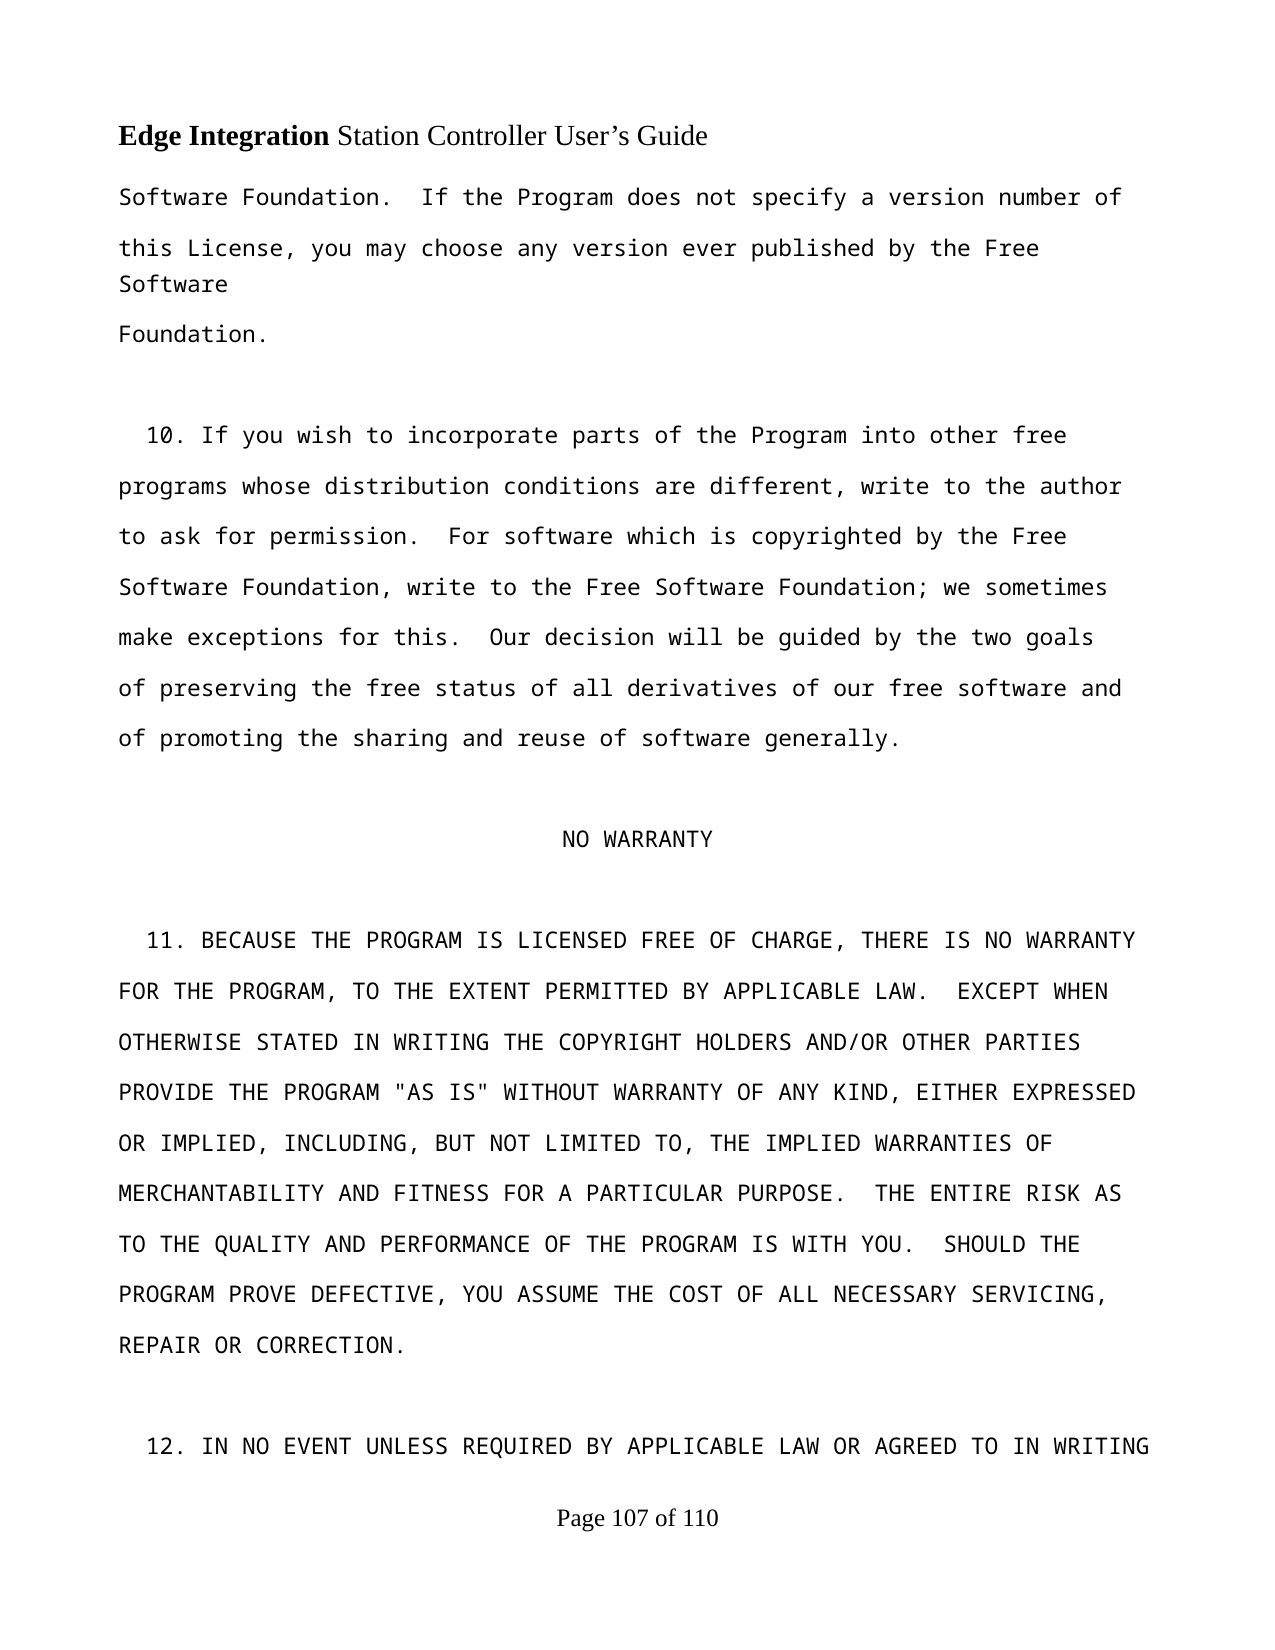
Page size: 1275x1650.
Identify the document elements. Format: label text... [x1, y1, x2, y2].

text programs whose distribution conditions are different, write to the author [118, 470, 1157, 501]
text NO WARRANTY [118, 823, 1157, 854]
text 11. BECAUSE THE PROGRAM IS LICENSED FREE OF CHARGE, THERE IS NO WARRANTY [118, 924, 1157, 956]
text of promoting the sharing and reuse of software generally. [118, 722, 1157, 753]
text Foundation. [118, 318, 1157, 349]
text PROVIDE THE PROGRAM "AS IS" WITHOUT WARRANTY OF ANY KIND, EITHER EXPRESSED [118, 1076, 1157, 1107]
text 12. IN NO EVENT UNLESS REQUIRED BY APPLICABLE LAW OR AGREED TO IN WRITING [118, 1429, 1157, 1461]
text FOR THE PROGRAM, TO THE EXTENT PERMITTED BY APPLICABLE LAW. EXCEPT WHEN [118, 975, 1157, 1006]
text 10. If you wish to incorporate parts of the Program into other free [118, 419, 1157, 450]
text OTHERWISE STATED IN WRITING THE COPYRIGHT HOLDERS AND/OR OTHER PARTIES [118, 1025, 1157, 1057]
text REPAIR OR CORRECTION. [118, 1328, 1157, 1360]
text to ask for permission. For software which is copyrighted by the Free [118, 520, 1157, 551]
text TO THE QUALITY AND PERFORMANCE OF THE PROGRAM IS WITH YOU. SHOULD THE [118, 1227, 1157, 1259]
text make exceptions for this. Our decision will be guided by the two goals [118, 621, 1157, 652]
text this License, you may choose any version ever published by the Free Software [118, 232, 1157, 299]
text of preserving the free status of all derivatives of our free software and [118, 672, 1157, 703]
text Software Foundation. If the Program does not specify a version number of [118, 181, 1157, 212]
text Software Foundation, write to the Free Software Foundation; we sometimes [118, 571, 1157, 602]
text PROGRAM PROVE DEFECTIVE, YOU ASSUME THE COST OF ALL NECESSARY SERVICING, [118, 1278, 1157, 1309]
text OR IMPLIED, INCLUDING, BUT NOT LIMITED TO, THE IMPLIED WARRANTIES OF [118, 1126, 1157, 1158]
text MERCHANTABILITY AND FITNESS FOR A PARTICULAR PURPOSE. THE ENTIRE RISK AS [118, 1177, 1157, 1208]
